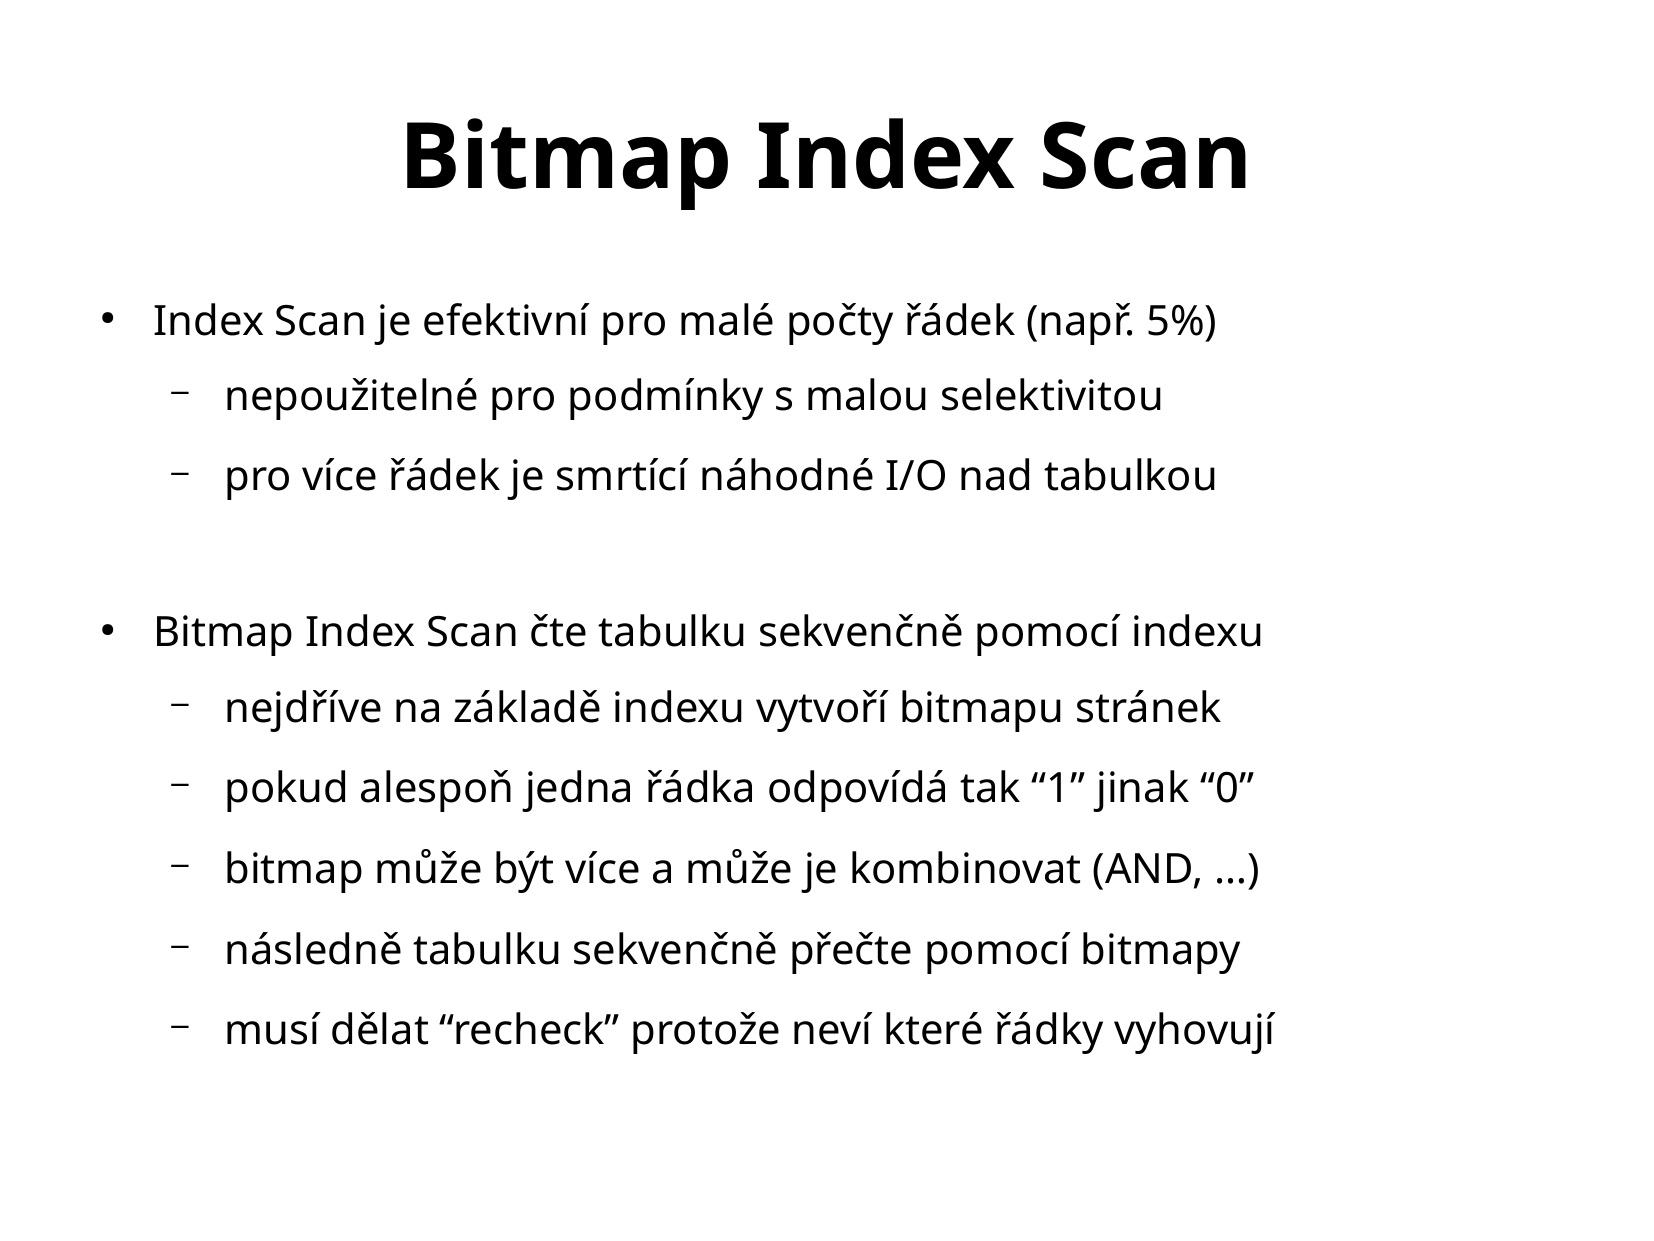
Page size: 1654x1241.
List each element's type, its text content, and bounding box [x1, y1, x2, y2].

list Index Scan je efektivní pro malé počty řádek (např. 5%) nepoužitelné pro podmínky s malou selektivitou pro více řádek je smrtící náhodné I/O nad tabulkou Bitmap Index Scan čte tabulku sekvenčně pomocí indexu nejdříve na základě indexu vytvoří bitmapu stránek pokud alespoň jedna řádka odpovídá tak “1” jinak “0” bitmap může být více a může je kombinovat (AND, …) následně tabulku sekvenčně přečte pomocí bitmapy musí dělat “recheck” protože neví které řádky vyhovují [82, 290, 1538, 1126]
title Bitmap Index Scan [82, 49, 1571, 257]
